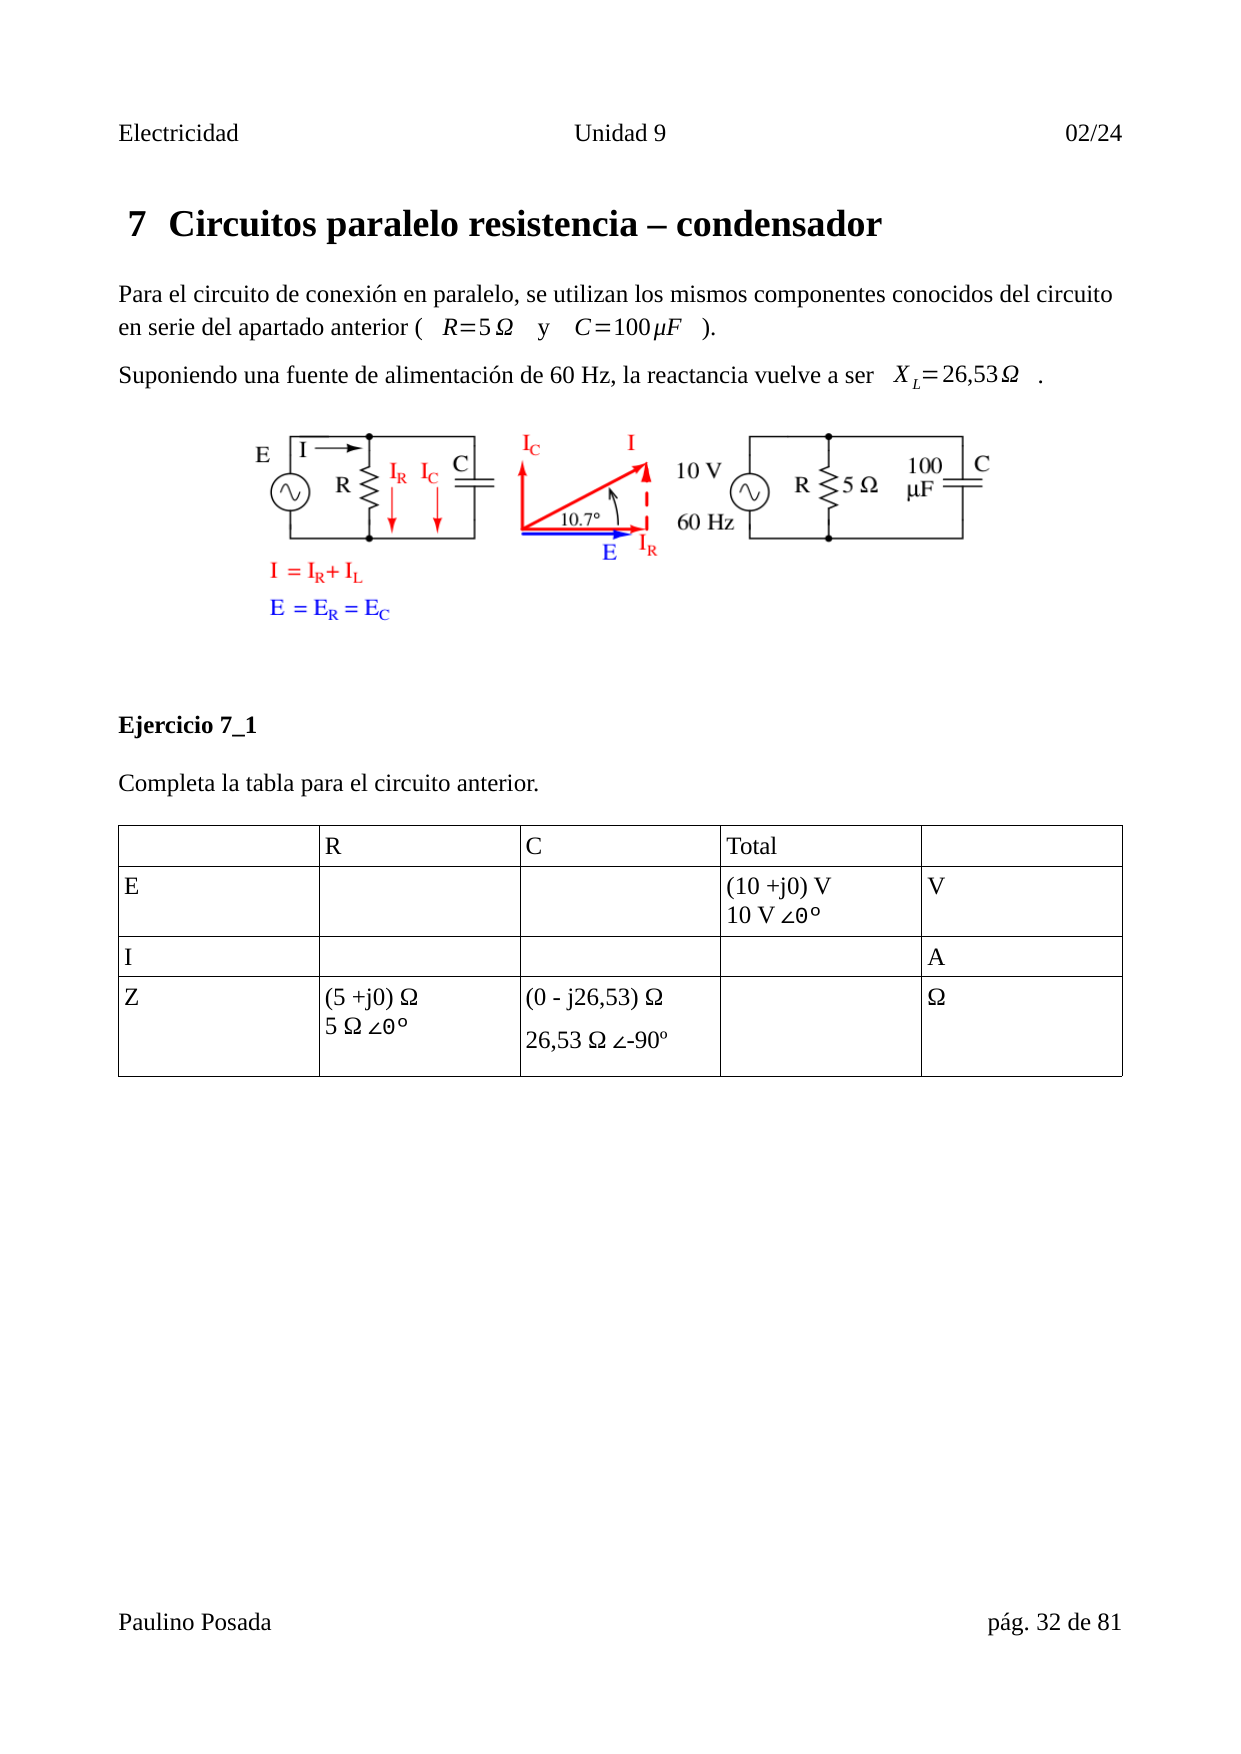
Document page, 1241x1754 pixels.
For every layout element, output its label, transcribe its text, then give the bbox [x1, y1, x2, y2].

subtitle Circuitos paralelo resistencia – condensador [118, 201, 1122, 245]
table_cell I [119, 937, 319, 976]
table_header Total [721, 826, 921, 866]
table_header [922, 826, 1122, 866]
table_cell (5 +j0) Ω 5 Ω ∠0º [320, 977, 520, 1076]
text Para el circuito de conexión en paralelo, se utilizan los mismos componentes conocidos del circuito en serie del apartado anterior ( y ). [118, 279, 1122, 341]
table_cell [320, 937, 520, 976]
table_cell V [922, 867, 1122, 936]
table_cell [721, 937, 921, 976]
table_cell E [119, 867, 319, 936]
text Completa la tabla para el circuito anterior. [118, 768, 1122, 796]
table_cell [521, 867, 720, 936]
text Ejercicio 7_1 [118, 710, 1122, 739]
table_cell Ω [922, 977, 1122, 1076]
table_header [119, 826, 319, 866]
table_cell Z [119, 977, 319, 1076]
table_header R [320, 826, 520, 866]
table_cell [721, 977, 921, 1076]
table_cell A [922, 937, 1122, 976]
table_cell [521, 937, 720, 976]
text Suponiendo una fuente de alimentación de 60 Hz, la reactancia vuelve a ser. [118, 360, 1122, 392]
table_cell (10 +j0) V 10 V ∠0º [721, 867, 921, 936]
table_cell (0 - j26,53) Ω 26,53 Ω ∠-90º [521, 977, 720, 1076]
table_header C [521, 826, 720, 866]
picture [245, 421, 996, 631]
table_cell [320, 867, 520, 936]
